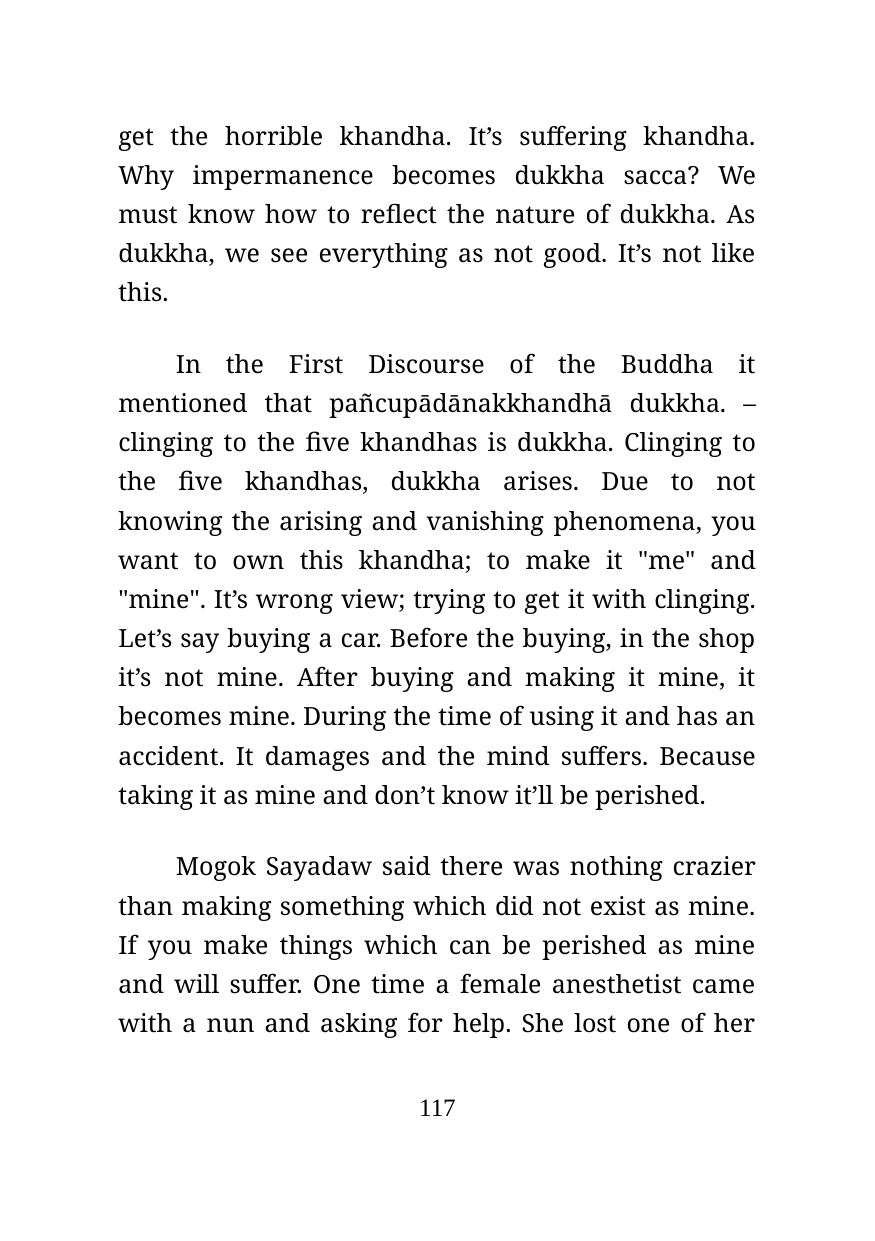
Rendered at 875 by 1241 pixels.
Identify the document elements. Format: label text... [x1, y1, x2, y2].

text get the horrible khandha. It’s suffering khandha. Why impermanence becomes dukkha sacca? We must know how to reflect the nature of dukkha. As dukkha, we see everything as not good. It’s not like this. [118, 118, 756, 309]
text Mogok Sayadaw said there was nothing crazier than making something which did not exist as mine. If you make things which can be perished as mine and will suffer. One time a female anesthetist came with a nun and asking for help. She lost one of her [118, 849, 756, 1040]
text In the First Discourse of the Buddha it mentioned that pañcupādānakkhandhā dukkha. – clinging to the five khandhas is dukkha. Clinging to the five khandhas, dukkha arises. Due to not knowing the arising and vanishing phenomena, you want to own this khandha; to make it "me" and "mine". It’s wrong view; trying to get it with clinging. Let’s say buying a car. Before the buying, in the shop it’s not mine. After buying and making it mine, it becomes mine. During the time of using it and has an accident. It damages and the mind suffers. Because taking it as mine and don’t know it’ll be perished. [118, 346, 756, 811]
